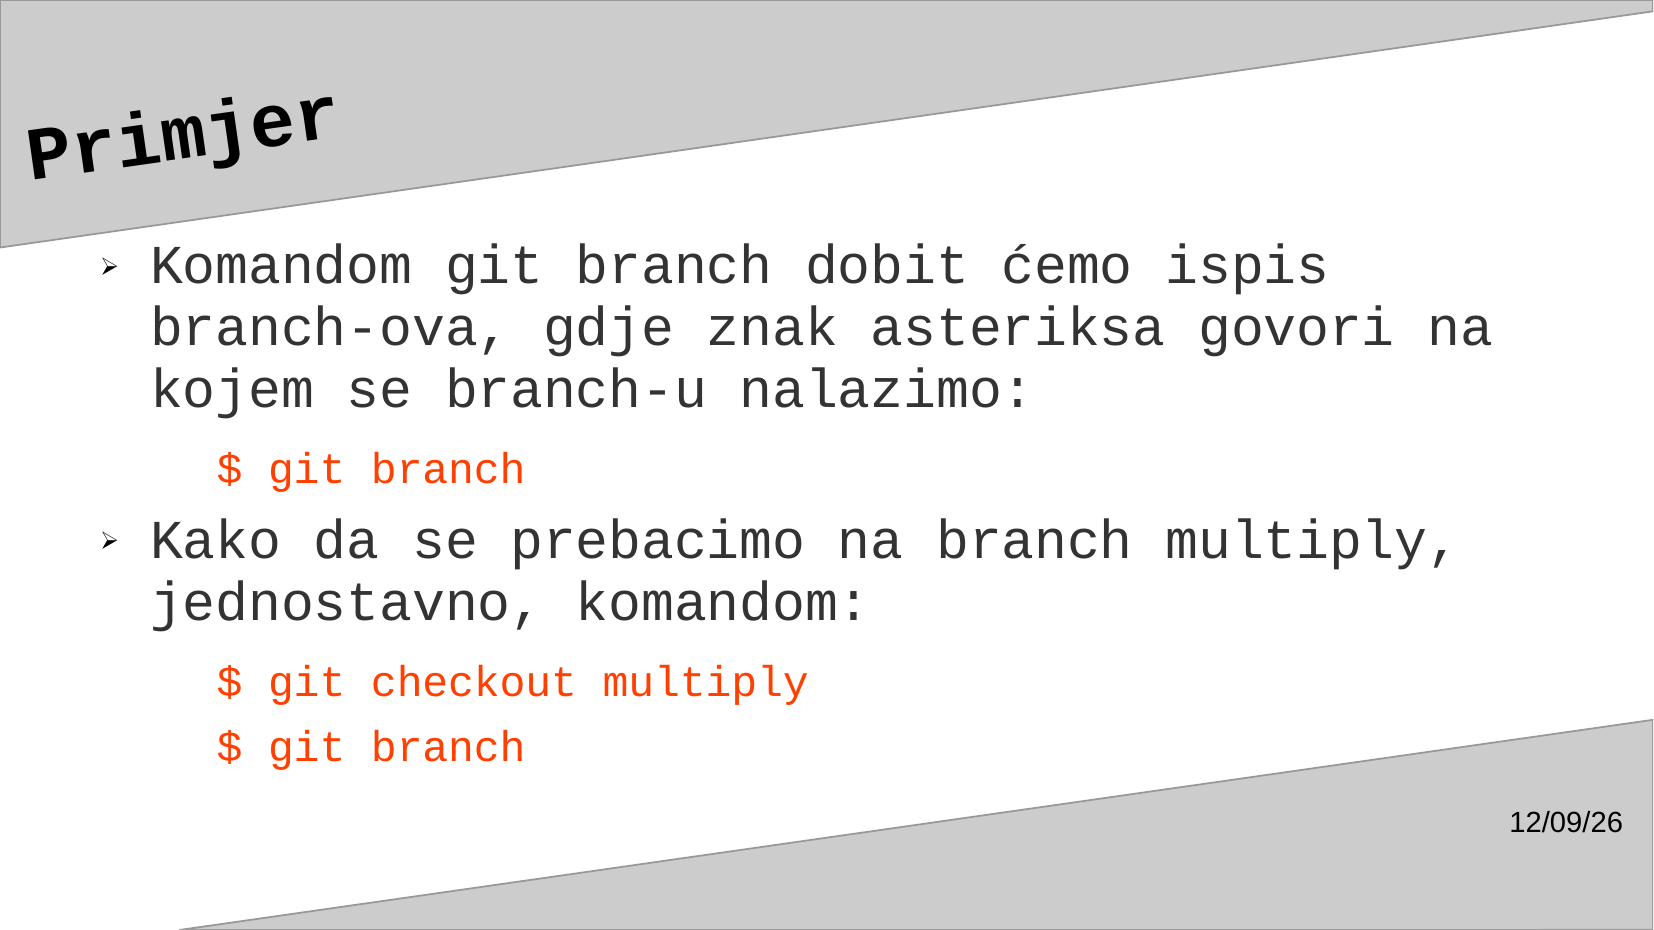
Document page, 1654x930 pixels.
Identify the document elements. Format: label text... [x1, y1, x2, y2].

list Komandom git branch dobit ćemo ispis branch-ova, gdje znak asteriksa govori na kojem se branch-u nalazimo: $ git branch Kako da se prebacimo na branch multiply, jednostavno, komandom: $ git checkout multiply $ git branch [83, 238, 1539, 778]
title Primjer [16, 0, 1501, 239]
